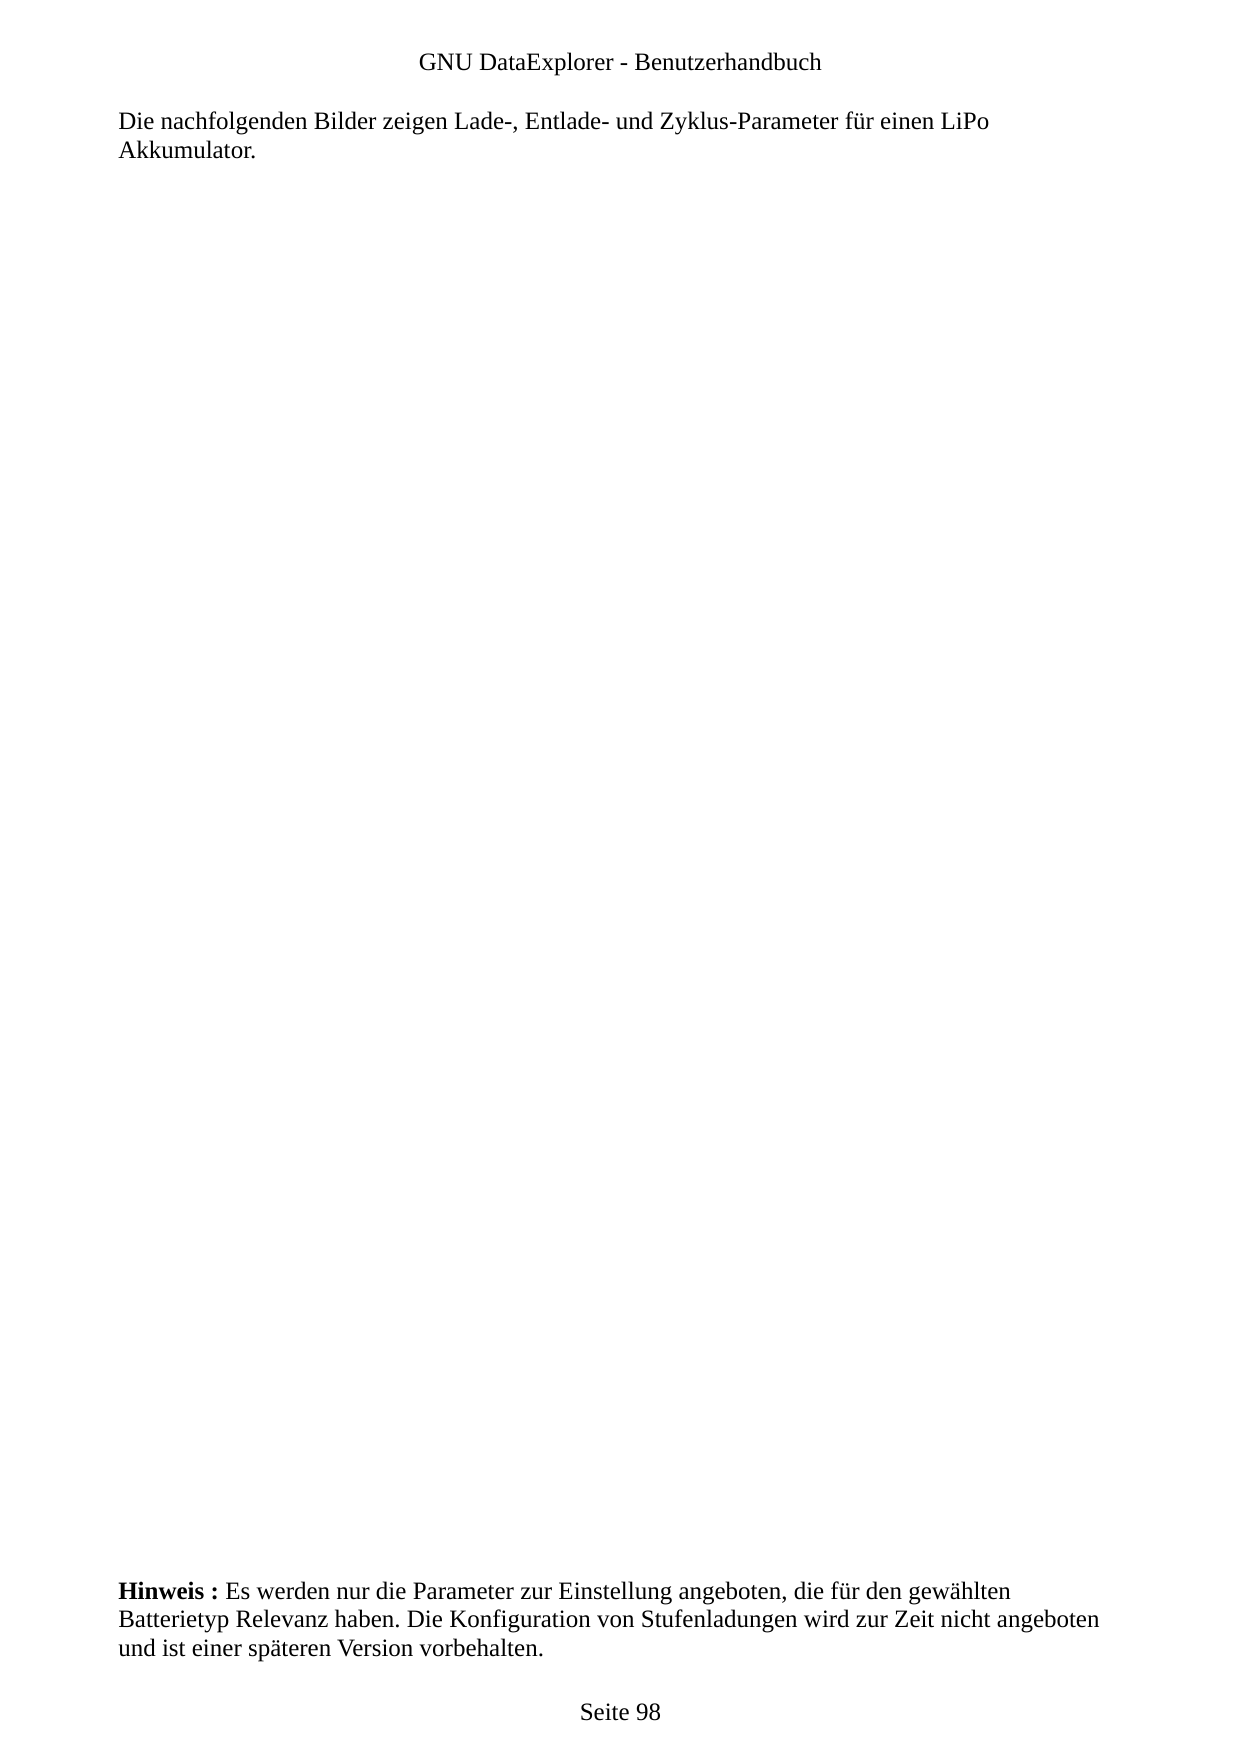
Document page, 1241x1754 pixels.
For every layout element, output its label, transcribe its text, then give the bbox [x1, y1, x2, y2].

text Hinweis : Es werden nur die Parameter zur Einstellung angeboten, die für den gewählten Batterietyp Relevanz haben. Die Konfiguration von Stufenladungen wird zur Zeit nicht angeboten und ist einer späteren Version vorbehalten. [118, 897, 1122, 1662]
text Die nachfolgenden Bilder zeigen Lade-, Entlade- und Zyklus-Parameter für einen LiPo Akkumulator. [118, 106, 1122, 164]
